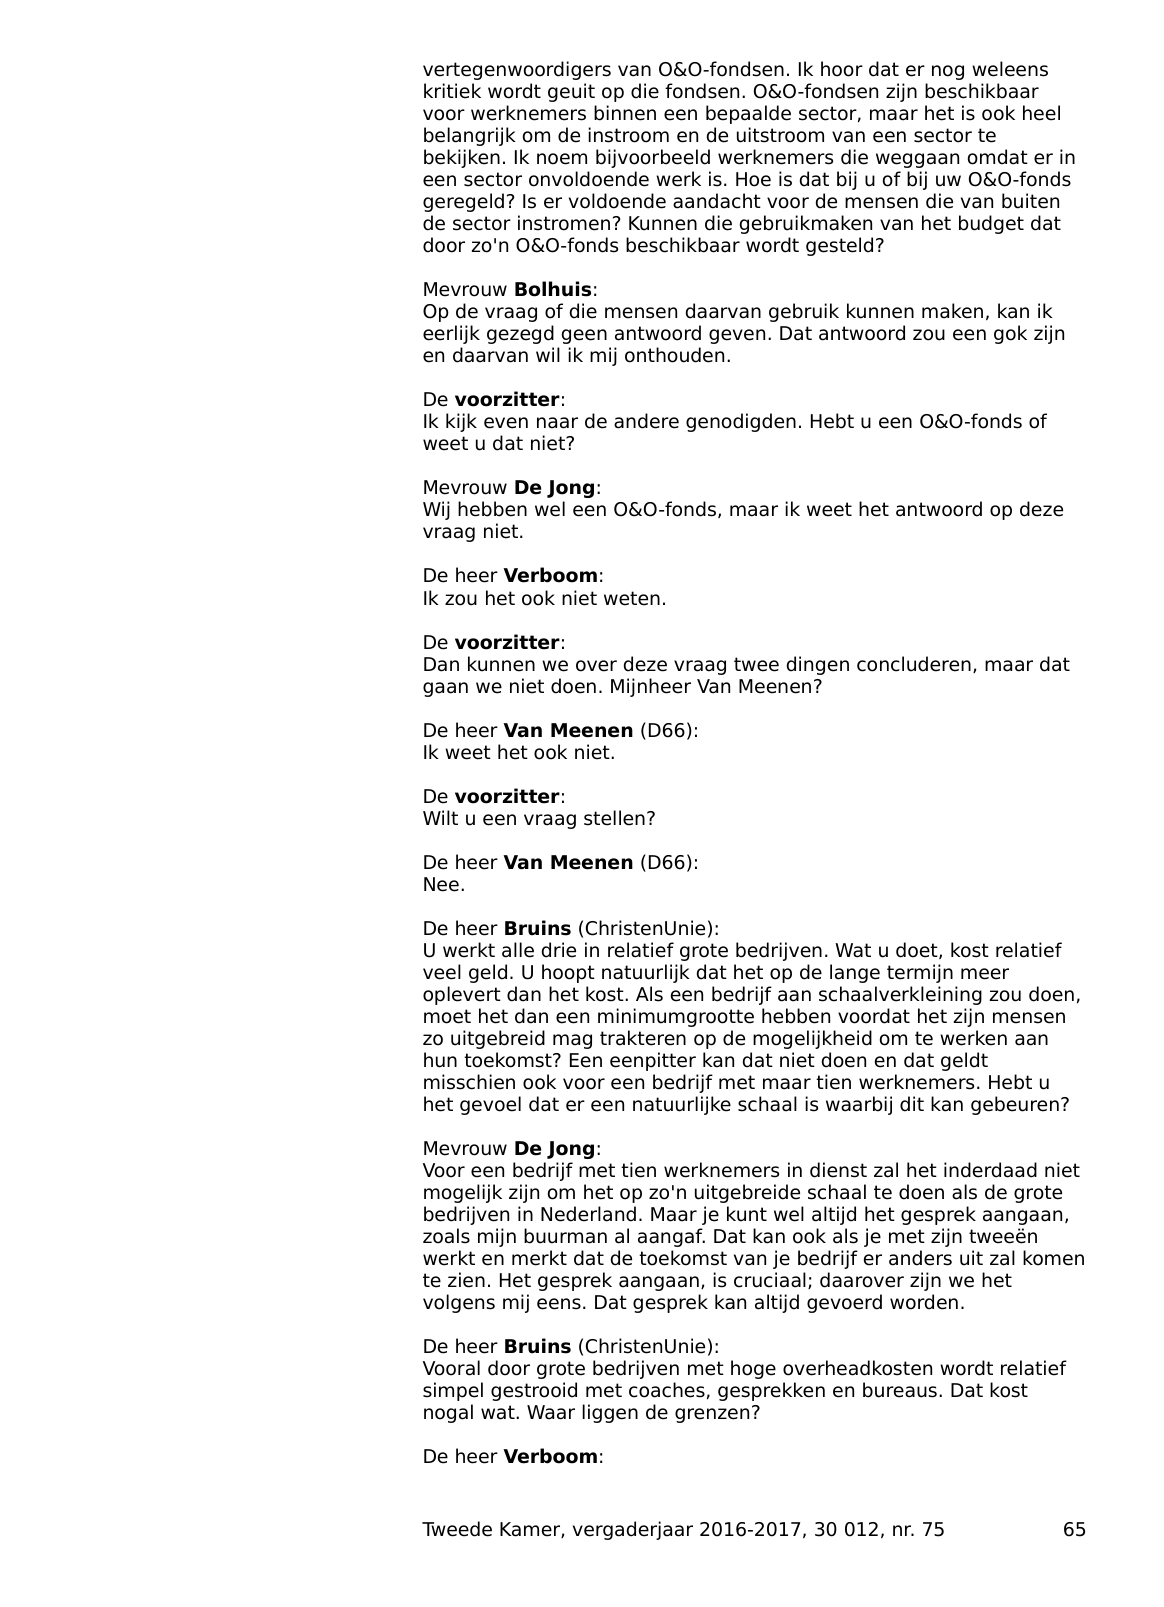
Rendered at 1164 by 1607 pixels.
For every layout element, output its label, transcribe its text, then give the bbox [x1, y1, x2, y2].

text Mevrouw Bolhuis: [422, 279, 1087, 301]
text Ik zou het ook niet weten. [422, 587, 1087, 609]
text De voorzitter: [422, 389, 1087, 411]
text Dan kunnen we over deze vraag twee dingen concluderen, maar dat gaan we niet doen. Mijnheer Van Meenen? [422, 653, 1087, 697]
text De heer Van Meenen (D66): [422, 852, 1087, 874]
text Vooral door grote bedrijven met hoge overheadkosten wordt relatief simpel gestrooid met coaches, gesprekken en bureaus. Dat kost nogal wat. Waar liggen de grenzen? [422, 1358, 1087, 1424]
text De voorzitter: [422, 786, 1087, 808]
text De heer Van Meenen (D66): [422, 720, 1087, 742]
text Nee. [422, 874, 1087, 896]
text U werkt alle drie in relatief grote bedrijven. Wat u doet, kost relatief veel geld. U hoopt natuurlijk dat het op de lange termijn meer oplevert dan het kost. Als een bedrijf aan schaalverkleining zou doen, moet het dan een minimumgrootte hebben voordat het zijn mensen zo uitgebreid mag trakteren op de mogelijkheid om te werken aan hun toekomst? Een eenpitter kan dat niet doen en dat geldt misschien ook voor een bedrijf met maar tien werknemers. Hebt u het gevoel dat er een natuurlijke schaal is waarbij dit kan gebeuren? [422, 940, 1087, 1116]
text vertegenwoordigers van O&O-fondsen. Ik hoor dat er nog weleens kritiek wordt geuit op die fondsen. O&O-fondsen zijn beschikbaar voor werknemers binnen een bepaalde sector, maar het is ook heel belangrijk om de instroom en de uitstroom van een sector te bekijken. Ik noem bijvoorbeeld werknemers die weggaan omdat er in een sector onvoldoende werk is. Hoe is dat bij u of bij uw O&O-fonds geregeld? Is er voldoende aandacht voor de mensen die van buiten de sector instromen? Kunnen die gebruikmaken van het budget dat door zo'n O&O-fonds beschikbaar wordt gesteld? [422, 59, 1087, 257]
text Op de vraag of die mensen daarvan gebruik kunnen maken, kan ik eerlijk gezegd geen antwoord geven. Dat antwoord zou een gok zijn en daarvan wil ik mij onthouden. [422, 301, 1087, 367]
text Wilt u een vraag stellen? [422, 808, 1087, 830]
text De heer Bruins (ChristenUnie): [422, 1336, 1087, 1358]
text Wij hebben wel een O&O-fonds, maar ik weet het antwoord op deze vraag niet. [422, 499, 1087, 543]
text De heer Verboom: [422, 565, 1087, 587]
text Voor een bedrijf met tien werknemers in dienst zal het inderdaad niet mogelijk zijn om het op zo'n uitgebreide schaal te doen als de grote bedrijven in Nederland. Maar je kunt wel altijd het gesprek aangaan, zoals mijn buurman al aangaf. Dat kan ook als je met zijn tweeën werkt en merkt dat de toekomst van je bedrijf er anders uit zal komen te zien. Het gesprek aangaan, is cruciaal; daarover zijn we het volgens mij eens. Dat gesprek kan altijd gevoerd worden. [422, 1160, 1087, 1314]
text Ik kijk even naar de andere genodigden. Hebt u een O&O-fonds of weet u dat niet? [422, 411, 1087, 455]
text Mevrouw De Jong: [422, 477, 1087, 499]
text De voorzitter: [422, 632, 1087, 653]
text De heer Bruins (ChristenUnie): [422, 918, 1087, 940]
text Mevrouw De Jong: [422, 1138, 1087, 1160]
text De heer Verboom: [422, 1446, 1087, 1468]
text Ik weet het ook niet. [422, 742, 1087, 764]
